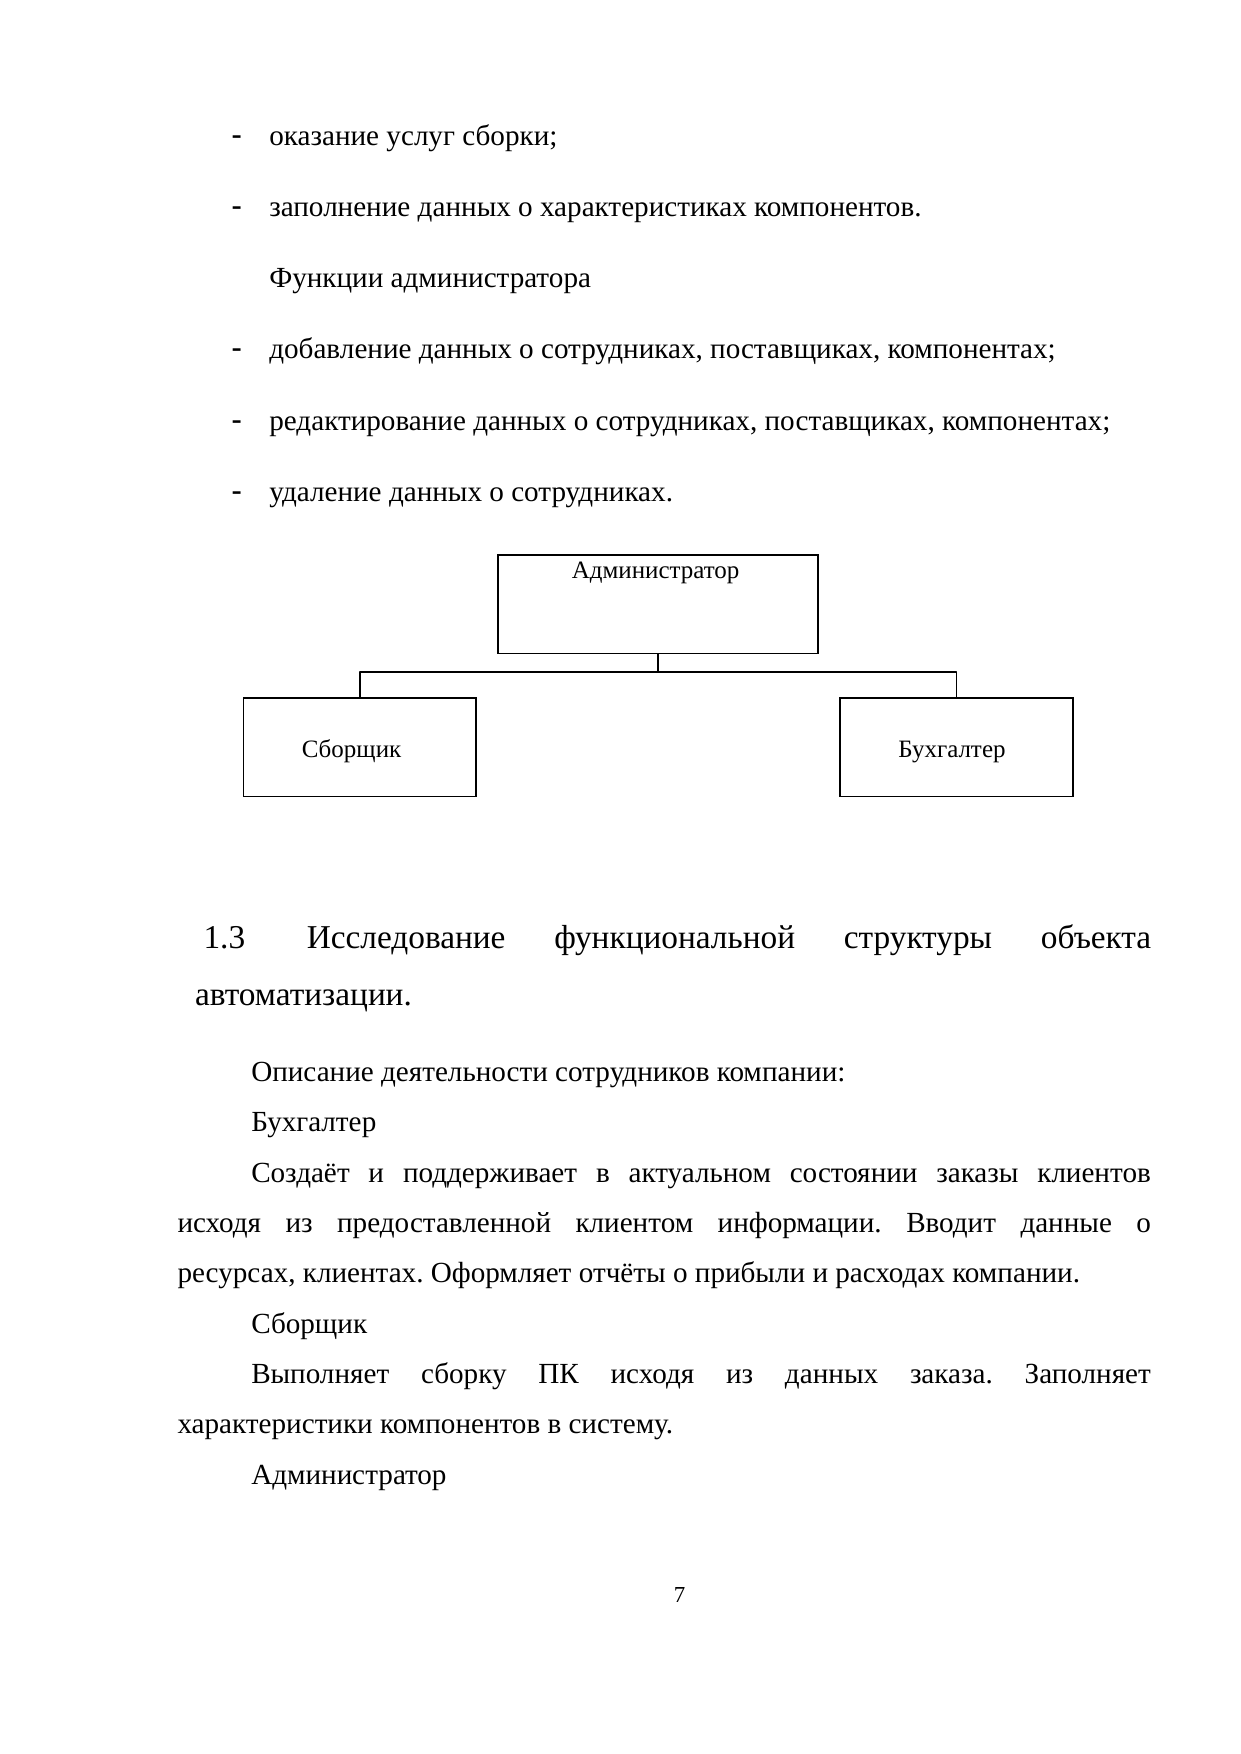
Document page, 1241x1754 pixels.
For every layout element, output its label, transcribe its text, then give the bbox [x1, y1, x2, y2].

subtitle Исследование функциональной структуры объекта автоматизации. [195, 917, 1152, 1013]
text Создаёт и поддерживает в актуальном состоянии заказы клиентов исходя из предоставленной клиентом информации. Вводит данные о ресурсах, клиентах. Оформляет отчёты о прибыли и расходах компании. [177, 1155, 1152, 1289]
text Сборщик [177, 1306, 1152, 1339]
text Администратор [177, 1457, 1152, 1490]
text Описание деятельности сотрудников компании: [177, 1054, 1152, 1088]
list Функции администратора [232, 260, 1152, 294]
list заполнение данных о характеристиках компонентов. [232, 189, 1152, 223]
list удаление данных о сотрудниках. [232, 474, 1152, 507]
list редактирование данных о сотрудниках, поставщиках, компонентах; [232, 403, 1152, 436]
list добавление данных о сотрудниках, поставщиках, компонентах; [232, 331, 1152, 365]
text Выполняет сборку ПК исходя из данных заказа. Заполняет характеристики компонентов в систему. [177, 1356, 1152, 1440]
text Бухгалтер [177, 1104, 1152, 1138]
list оказание услуг сборки; [232, 118, 1152, 152]
